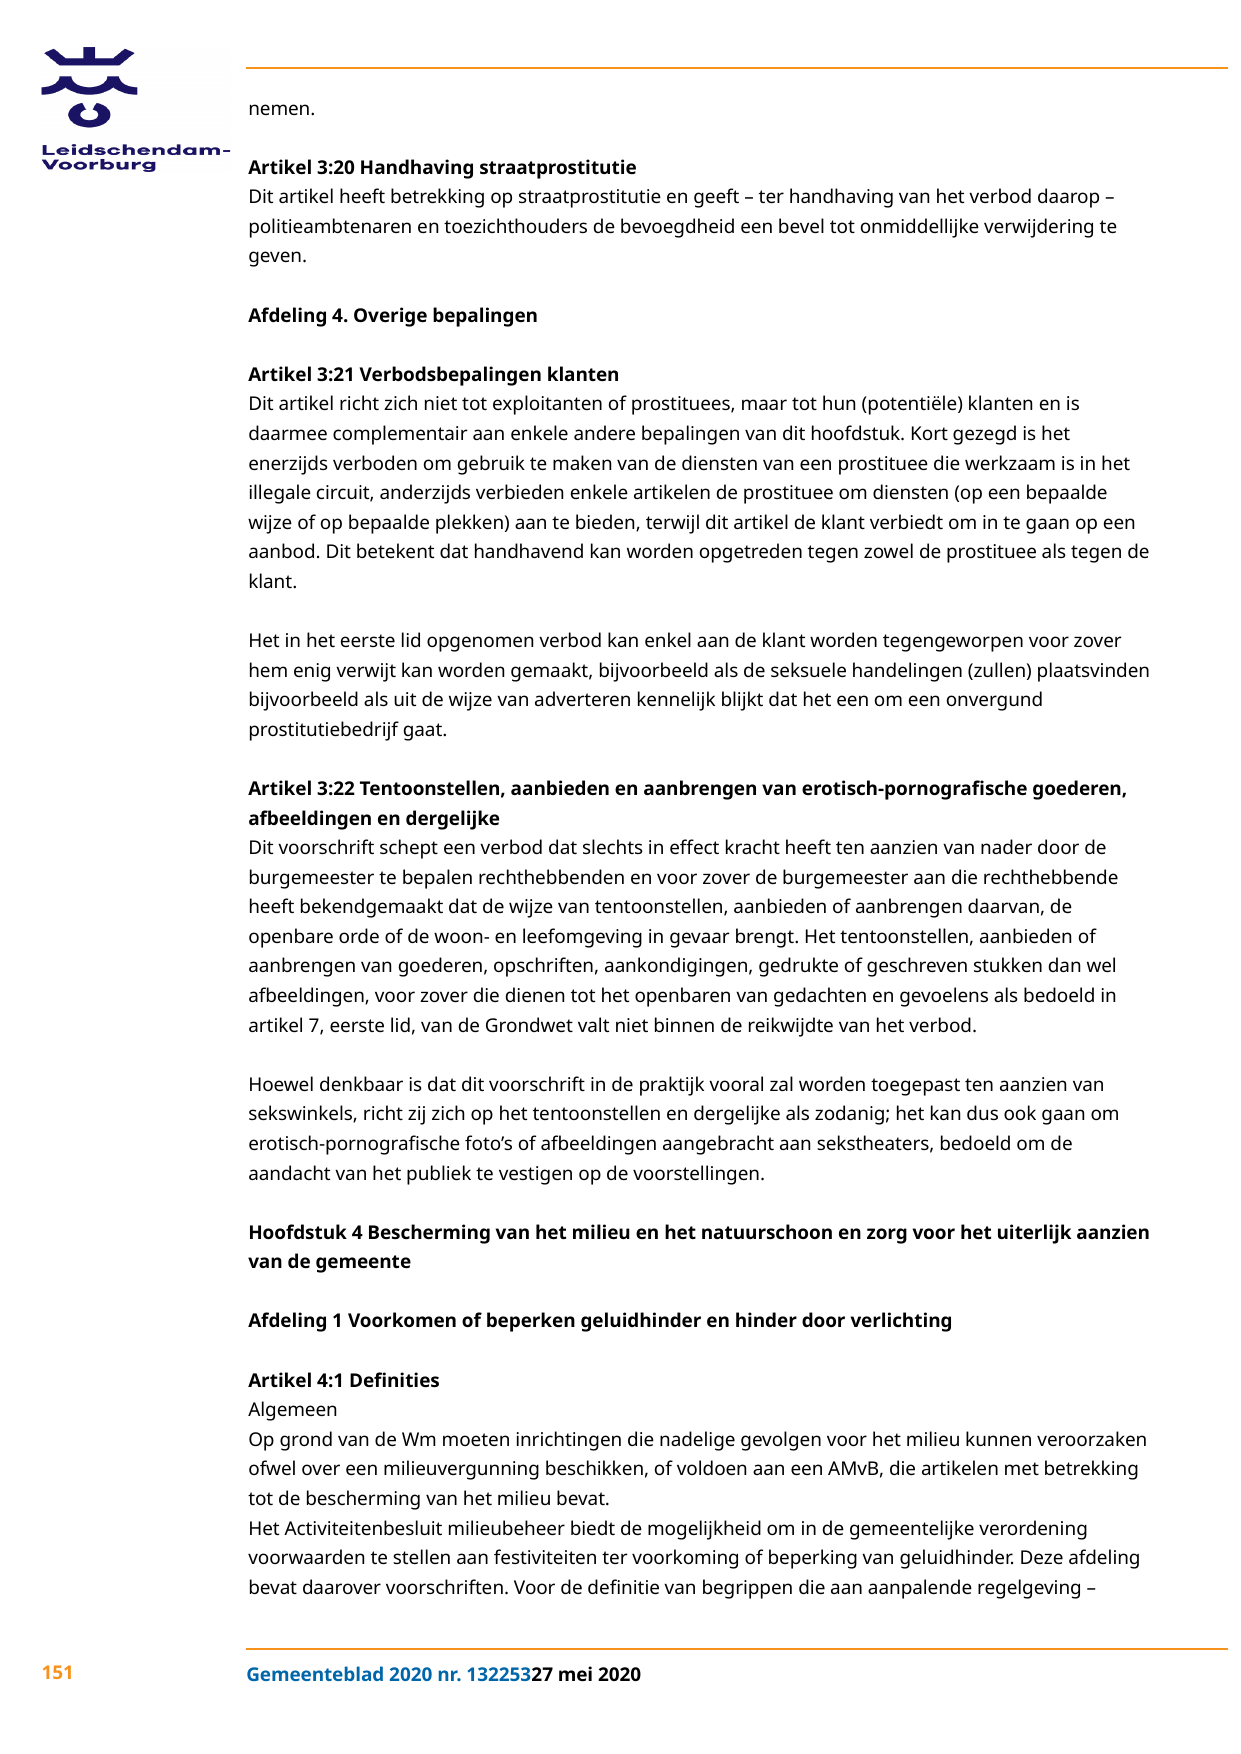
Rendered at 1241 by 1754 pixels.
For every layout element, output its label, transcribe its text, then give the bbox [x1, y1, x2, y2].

text Afdeling 1 Voorkomen of beperken geluidhinder en hinder door verlichting [248, 1308, 1152, 1333]
text Afdeling 4. Overige bepalingen [248, 302, 1152, 328]
text Dit artikel richt zich niet tot exploitanten of prostituees, maar tot hun (potentiële) klanten en is daarmee complementair aan enkele andere bepalingen van dit hoofdstuk. Kort gezegd is het enerzijds verboden om gebruik te maken van de diensten van een prostituee die werkzaam is in het illegale circuit, anderzijds verbieden enkele artikelen de prostituee om diensten (op een bepaalde wijze of op bepaalde plekken) aan te bieden, terwijl dit artikel de klant verbiedt om in te gaan op een aanbod. Dit betekent dat handhavend kan worden opgetreden tegen zowel de prostituee als tegen de klant. [248, 391, 1152, 594]
text Op grond van de Wm moeten inrichtingen die nadelige gevolgen voor het milieu kunnen veroorzaken ofwel over een milieuvergunning beschikken, of voldoen aan een AMvB, die artikelen met betrekking tot de bescherming van het milieu bevat. [248, 1426, 1152, 1511]
text Artikel 4:1 Definities [248, 1367, 1152, 1393]
text Artikel 3:21 Verbodsbepalingen klanten [248, 361, 1152, 387]
text Het Activiteitenbesluit milieubeheer biedt de mogelijkheid om in de gemeentelijke verordening voorwaarden te stellen aan festiviteiten ter voorkoming of beperking van geluidhinder. Deze afdeling bevat daarover voorschriften. Voor de definitie van begrippen die aan aanpalende regelgeving – [248, 1515, 1152, 1600]
text Artikel 3:22 Tentoonstellen, aanbieden en aanbrengen van erotisch-pornografische goederen, afbeeldingen en dergelijke [248, 775, 1152, 831]
text nemen. [248, 95, 1152, 121]
text Hoewel denkbaar is dat dit voorschrift in de praktijk vooral zal worden toegepast ten aanzien van sekswinkels, richt zij zich op het tentoonstellen en dergelijke als zodanig; het kan dus ook gaan om erotisch-pornografische foto’s of afbeeldingen aangebracht aan sekstheaters, bedoeld om de aandacht van het publiek te vestigen op de voorstellingen. [248, 1071, 1152, 1186]
text Artikel 3:20 Handhaving straatprostitutie [248, 154, 1152, 180]
text Dit artikel heeft betrekking op straatprostitutie en geeft – ter handhaving van het verbod daarop – politieambtenaren en toezichthouders de bevoegdheid een bevel tot onmiddellijke verwijdering te geven. [248, 183, 1152, 268]
text Het in het eerste lid opgenomen verbod kan enkel aan de klant worden tegengeworpen voor zover hem enig verwijt kan worden gemaakt, bijvoorbeeld als de seksuele handelingen (zullen) plaatsvinden bijvoorbeeld als uit de wijze van adverteren kennelijk blijkt dat het een om een onvergund prostitutiebedrijf gaat. [248, 627, 1152, 742]
picture [41, 47, 231, 172]
text Dit voorschrift schept een verbod dat slechts in effect kracht heeft ten aanzien van nader door de burgemeester te bepalen rechthebbenden en voor zover de burgemeester aan die rechthebbende heeft bekendgemaakt dat de wijze van tentoonstellen, aanbieden of aanbrengen daarvan, de openbare orde of de woon- en leefomgeving in gevaar brengt. Het tentoonstellen, aanbieden of aanbrengen van goederen, opschriften, aankondigingen, gedrukte of geschreven stukken dan wel afbeeldingen, voor zover die dienen tot het openbaren van gedachten en gevoelens als bedoeld in artikel 7, eerste lid, van de Grondwet valt niet binnen de reikwijdte van het verbod. [248, 834, 1152, 1038]
text Algemeen [248, 1396, 1152, 1422]
text Hoofdstuk 4 Bescherming van het milieu en het natuurschoon en zorg voor het uiterlijk aanzien van de gemeente [248, 1219, 1152, 1274]
